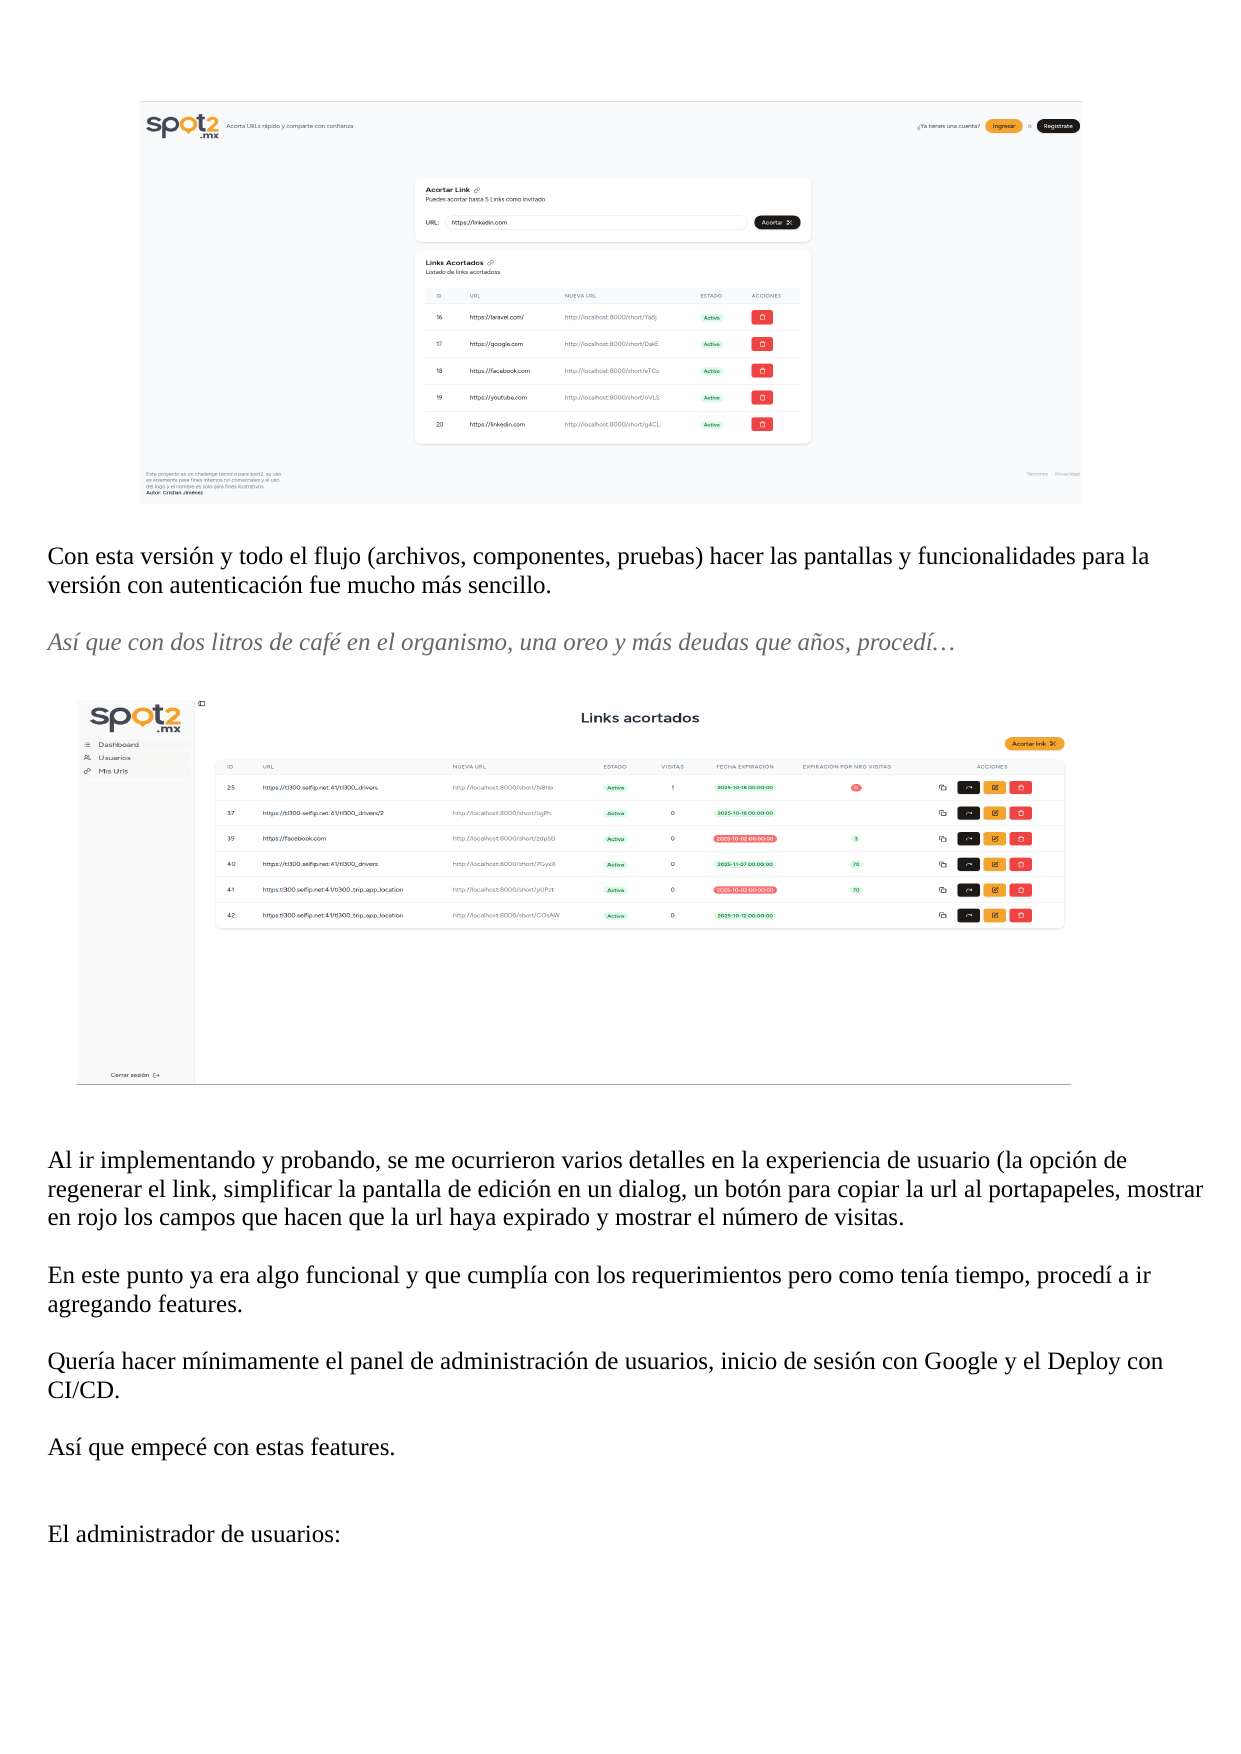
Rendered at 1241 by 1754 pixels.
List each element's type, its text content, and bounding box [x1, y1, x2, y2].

text Con esta versión y todo el flujo (archivos, componentes, pruebas) hacer las pantallas y funcionalidades para la versión con autenticación fue mucho más sencillo. Así que con dos litros de café en el organismo, una oreo y más deudas que años, procedí… [47, 541, 1217, 656]
text Al ir implementando y probando, se me ocurrieron varios detalles en la experiencia de usuario (la opción de regenerar el link, simplificar la pantalla de edición en un dialog, un botón para copiar la url al portapapeles, mostrar en rojo los campos que hacen que la url haya expirado y mostrar el número de visitas. En este punto ya era algo funcional y que cumplía con los requerimientos pero como tenía tiempo, procedí a ir agregando features. Quería hacer mínimamente el panel de administración de usuarios, inicio de sesión con Google y el Deploy con CI/CD. Así que empecé con estas features. El administrador de usuarios: [47, 1087, 1217, 1547]
text [47, 24, 1217, 81]
picture [77, 700, 1072, 1085]
picture [139, 99, 1082, 504]
